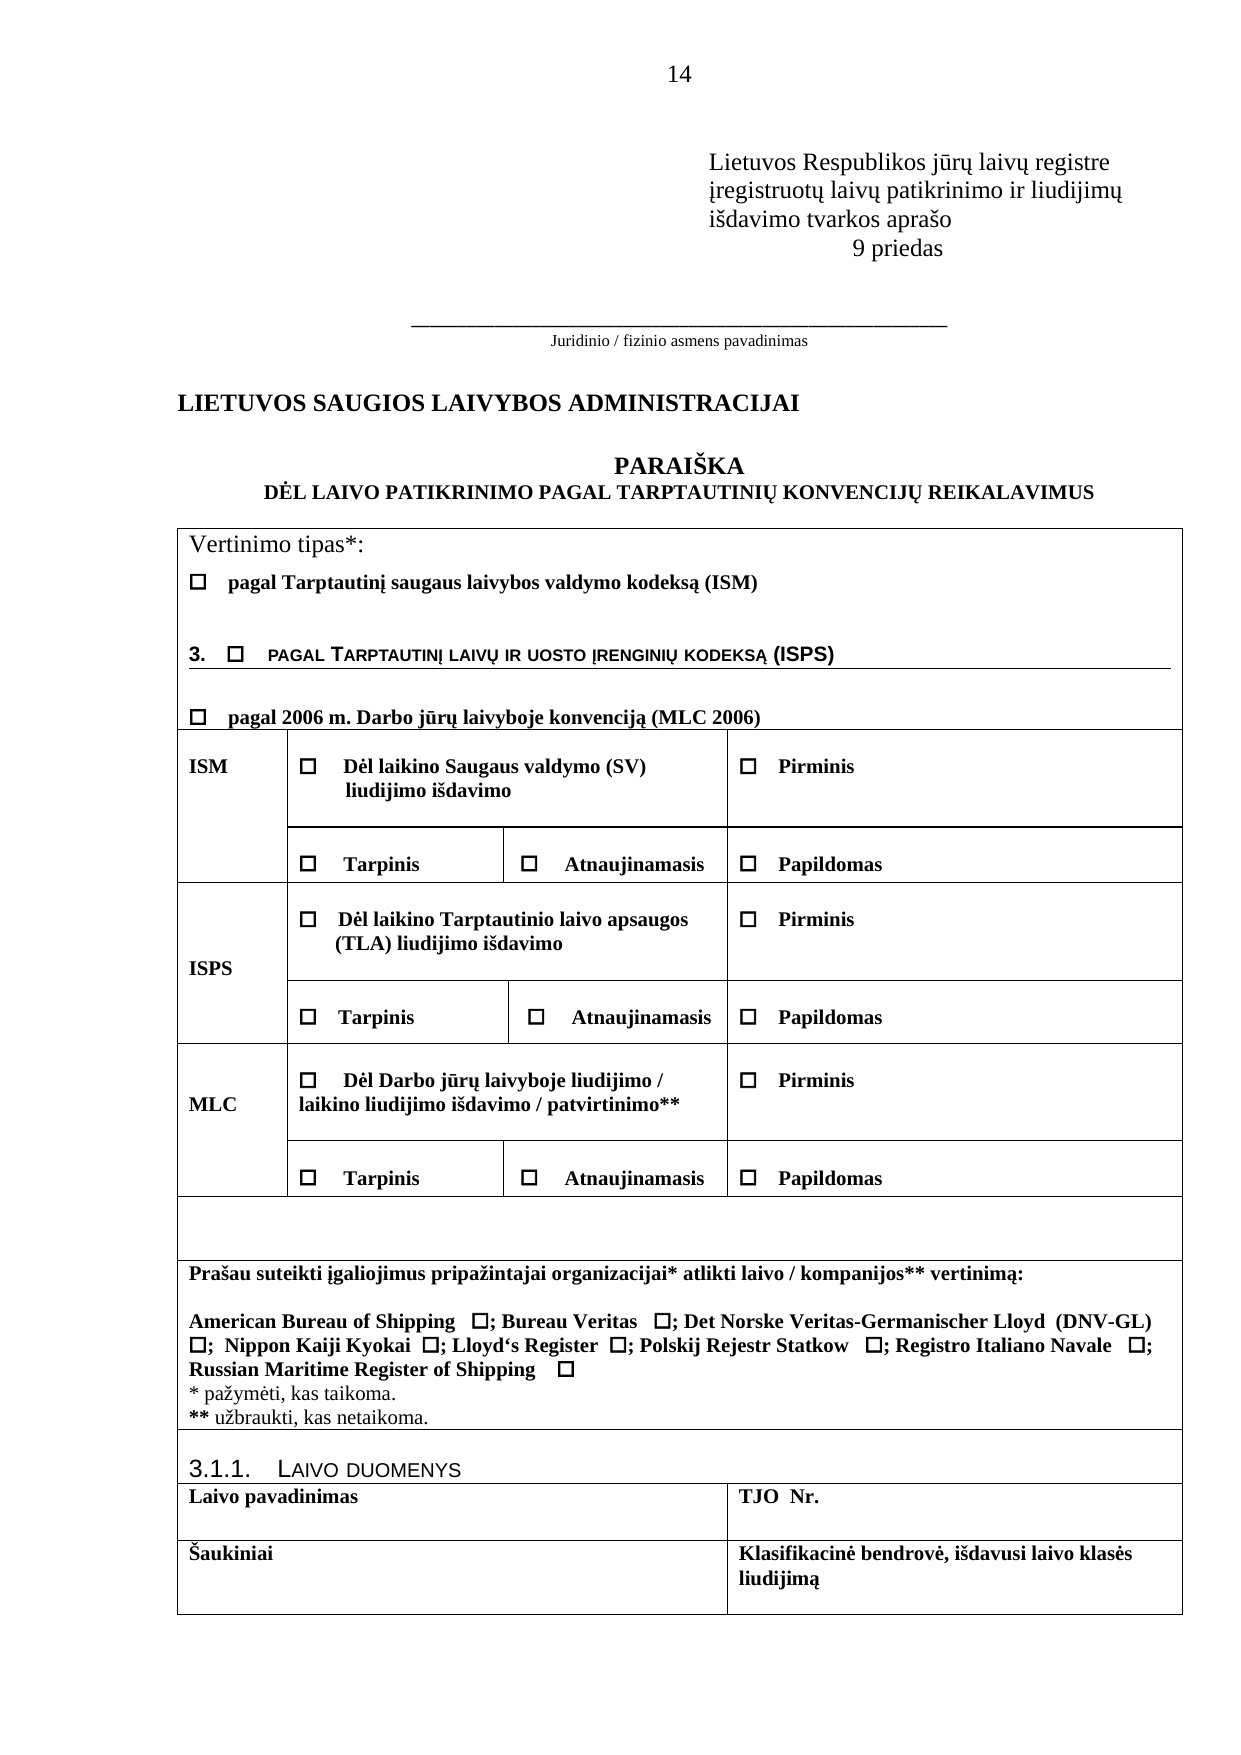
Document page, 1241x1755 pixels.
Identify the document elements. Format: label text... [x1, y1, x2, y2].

text __________________________________________________________ [177, 302, 1181, 331]
table_cell  Atnaujinamasis [504, 828, 727, 882]
table_cell  Dėl laikino Saugaus valdymo (SV) liudijimo išdavimo [288, 730, 727, 826]
table_cell TJO Nr. [728, 1484, 1182, 1540]
text Juridinio / fizinio asmens pavadinimas [177, 331, 1181, 359]
table_cell Prašau suteikti įgaliojimus pripažintajai organizacijai* atlikti laivo / kompanijos** vertinimą: American Bureau of Shipping ; Bureau Veritas ; Det Norske Veritas-Germanischer Lloyd (DNV-GL) ; Nippon Kaiji Kyokai ; Lloyd‘s Register ; Polskij Rejestr Statkow ; Registro Italiano Navale ; Russian Maritime Register of Shipping  * pažymėti, kas taikoma. ** užbraukti, kas netaikoma. [178, 1261, 1182, 1429]
text DĖL LAIVO PATIKRINIMO PAGAL TARPTAUTINIŲ KONVENCIJŲ REIKALAVIMUS [177, 480, 1181, 504]
table_cell  Atnaujinamasis [504, 1141, 727, 1196]
table_cell  Atnaujinamasis [509, 981, 727, 1043]
table_cell  Papildomas [728, 828, 1182, 882]
table_cell [178, 1197, 1182, 1259]
text LIETUVOS SAUGIOS LAIVYBOS ADMINISTRACIJAI [177, 388, 1181, 417]
table_cell  Tarpinis [288, 1141, 503, 1196]
table_cell MLC [178, 1044, 287, 1196]
table_cell 3.1.1. Laivo duomenys [178, 1430, 1182, 1483]
table_cell  Dėl Darbo jūrų laivyboje liudijimo / laikino liudijimo išdavimo / patvirtinimo** [288, 1044, 727, 1140]
table_cell ISM [178, 730, 287, 882]
table_cell  Papildomas [728, 1141, 1182, 1196]
text PARAIŠKA [177, 451, 1181, 480]
table_cell  Pirminis [728, 1044, 1182, 1140]
table_cell Laivo pavadinimas [178, 1484, 727, 1540]
table_cell Šaukiniai [178, 1541, 727, 1613]
table_cell  Pirminis [728, 730, 1182, 826]
text Lietuvos Respublikos jūrų laivų registre įregistruotų laivų patikrinimo ir liudijimų išdavimo tvarkos aprašo [709, 147, 1181, 233]
table_cell  Pirminis [728, 883, 1182, 979]
table_cell  Tarpinis [288, 981, 508, 1043]
table_cell Klasifikacinė bendrovė, išdavusi laivo klasės liudijimą [728, 1541, 1182, 1613]
text 9 priedas [177, 233, 1181, 262]
table_cell  Papildomas [728, 981, 1182, 1043]
table_cell ISPS [178, 883, 287, 1043]
table_cell  Tarpinis [288, 828, 503, 882]
table_cell  Dėl laikino Tarptautinio laivo apsaugos (TLA) liudijimo išdavimo [288, 883, 727, 979]
table_header Vertinimo tipas*:  pagal Tarptautinį saugaus laivybos valdymo kodeksą (ISM) 3.  pagal Tarptautinį laivų ir uosto įrenginių kodeksą (ISPS)  pagal 2006 m. Darbo jūrų laivyboje konvenciją (MLC 2006) [178, 529, 1182, 729]
